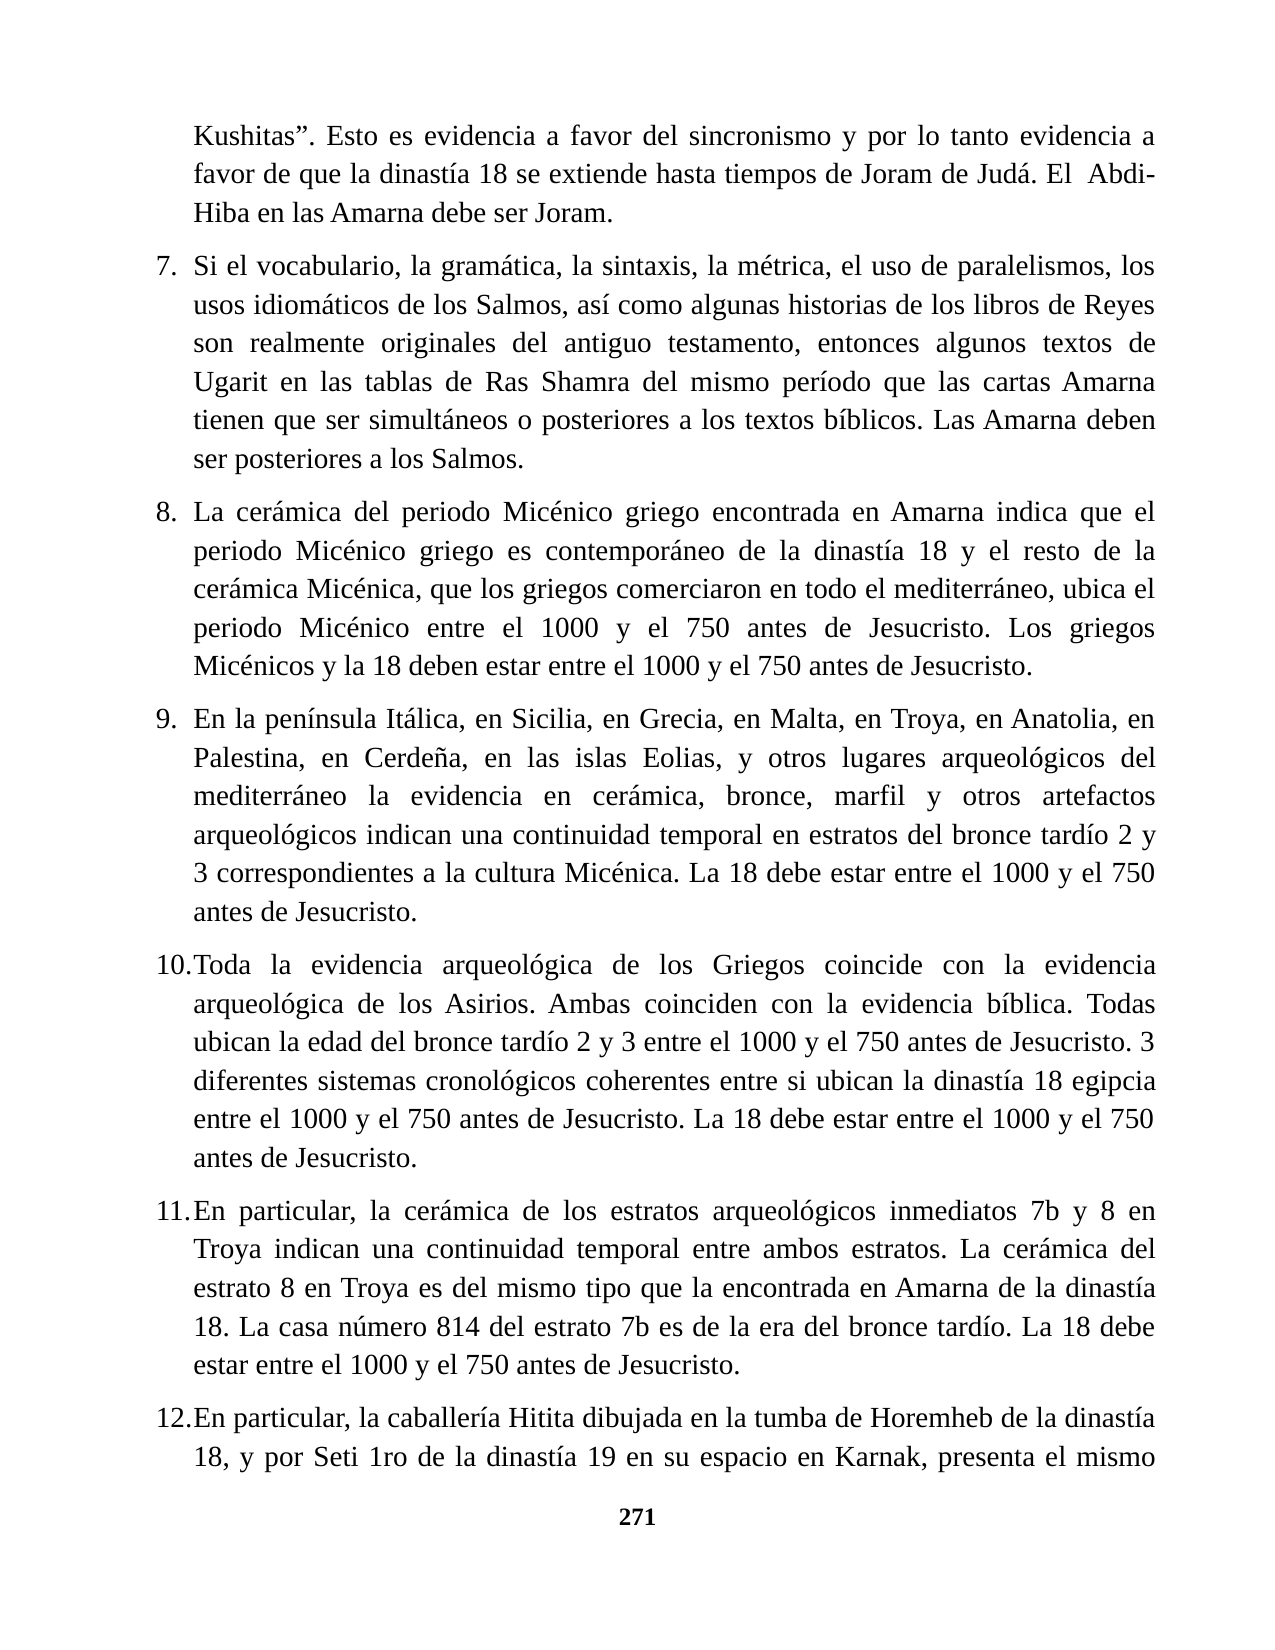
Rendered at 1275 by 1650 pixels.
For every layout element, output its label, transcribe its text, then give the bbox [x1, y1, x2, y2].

list En la península Itálica, en Sicilia, en Grecia, en Malta, en Troya, en Anatolia, en Palestina, en Cerdeña, en las islas Eolias, y otros lugares arqueológicos del mediterráneo la evidencia en cerámica, bronce, marfil y otros artefactos arqueológicos indican una continuidad temporal en estratos del bronce tardío 2 y 3 correspondientes a la cultura Micénica. La 18 debe estar entre el 1000 y el 750 antes de Jesucristo. [156, 701, 1157, 928]
list Kushitas”. Esto es evidencia a favor del sincronismo y por lo tanto evidencia a favor de que la dinastía 18 se extiende hasta tiempos de Joram de Judá. El Abdi-Hiba en las Amarna debe ser Joram. [156, 118, 1157, 229]
list En particular, la cerámica de los estratos arqueológicos inmediatos 7b y 8 en Troya indican una continuidad temporal entre ambos estratos. La cerámica del estrato 8 en Troya es del mismo tipo que la encontrada en Amarna de la dinastía 18. La casa número 814 del estrato 7b es de la era del bronce tardío. La 18 debe estar entre el 1000 y el 750 antes de Jesucristo. [156, 1193, 1157, 1381]
list La cerámica del periodo Micénico griego encontrada en Amarna indica que el periodo Micénico griego es contemporáneo de la dinastía 18 y el resto de la cerámica Micénica, que los griegos comerciaron en todo el mediterráneo, ubica el periodo Micénico entre el 1000 y el 750 antes de Jesucristo. Los griegos Micénicos y la 18 deben estar entre el 1000 y el 750 antes de Jesucristo. [156, 494, 1157, 682]
list Si el vocabulario, la gramática, la sintaxis, la métrica, el uso de paralelismos, los usos idiomáticos de los Salmos, así como algunas historias de los libros de Reyes son realmente originales del antiguo testamento, entonces algunos textos de Ugarit en las tablas de Ras Shamra del mismo período que las cartas Amarna tienen que ser simultáneos o posteriores a los textos bíblicos. Las Amarna deben ser posteriores a los Salmos. [156, 248, 1157, 474]
list En particular, la caballería Hitita dibujada en la tumba de Horemheb de la dinastía 18, y por Seti 1ro de la dinastía 19 en su espacio en Karnak, presenta el mismo [156, 1400, 1157, 1472]
list Toda la evidencia arqueológica de los Griegos coincide con la evidencia arqueológica de los Asirios. Ambas coinciden con la evidencia bíblica. Todas ubican la edad del bronce tardío 2 y 3 entre el 1000 y el 750 antes de Jesucristo. 3 diferentes sistemas cronológicos coherentes entre si ubican la dinastía 18 egipcia entre el 1000 y el 750 antes de Jesucristo. La 18 debe estar entre el 1000 y el 750 antes de Jesucristo. [156, 947, 1157, 1173]
